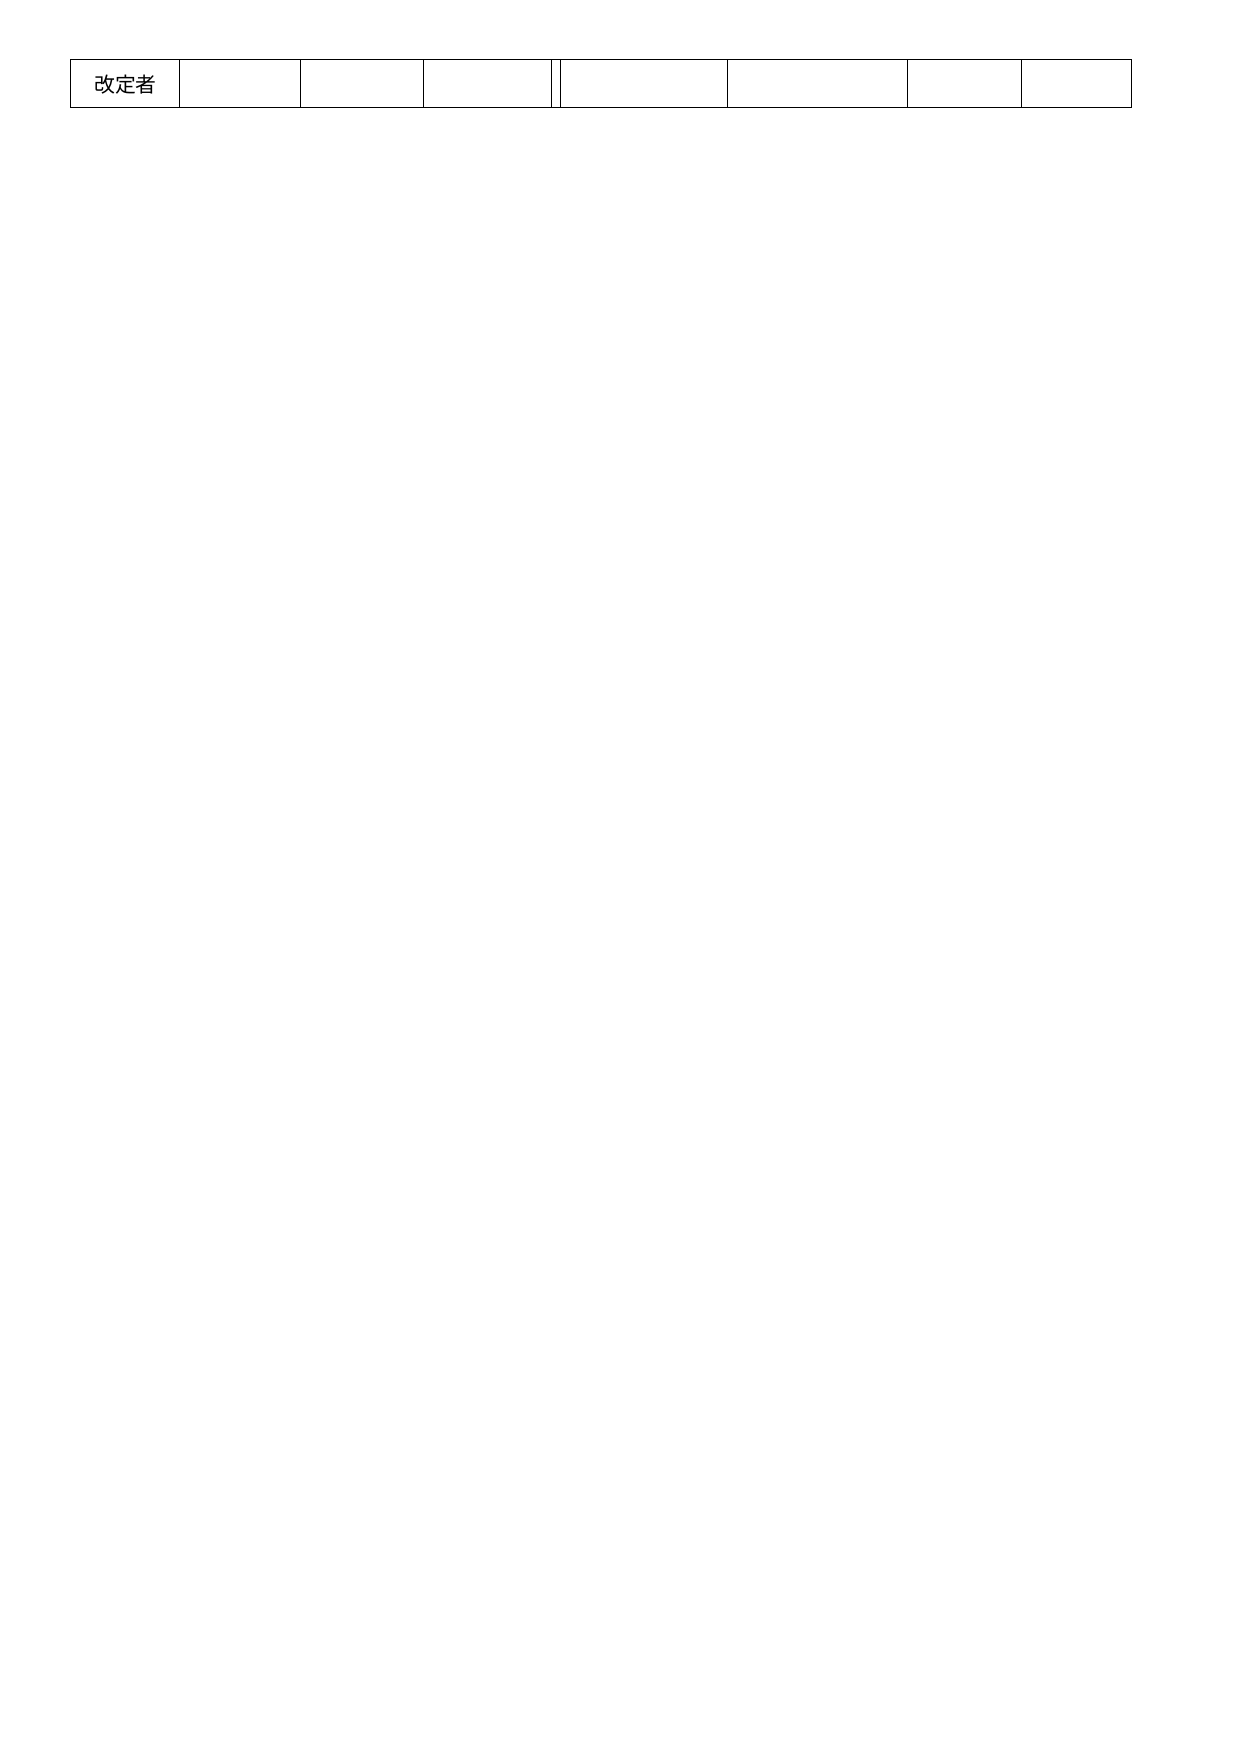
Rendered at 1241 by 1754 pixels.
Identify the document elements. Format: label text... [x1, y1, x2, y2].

table_cell [561, 60, 727, 107]
table_cell [552, 60, 560, 107]
table_cell [728, 60, 907, 107]
table_cell [1022, 60, 1131, 107]
table_cell [180, 60, 300, 107]
table_cell [301, 60, 423, 107]
table_cell [908, 60, 1021, 107]
table_cell 改定者 [71, 60, 179, 107]
table_cell [424, 60, 551, 107]
